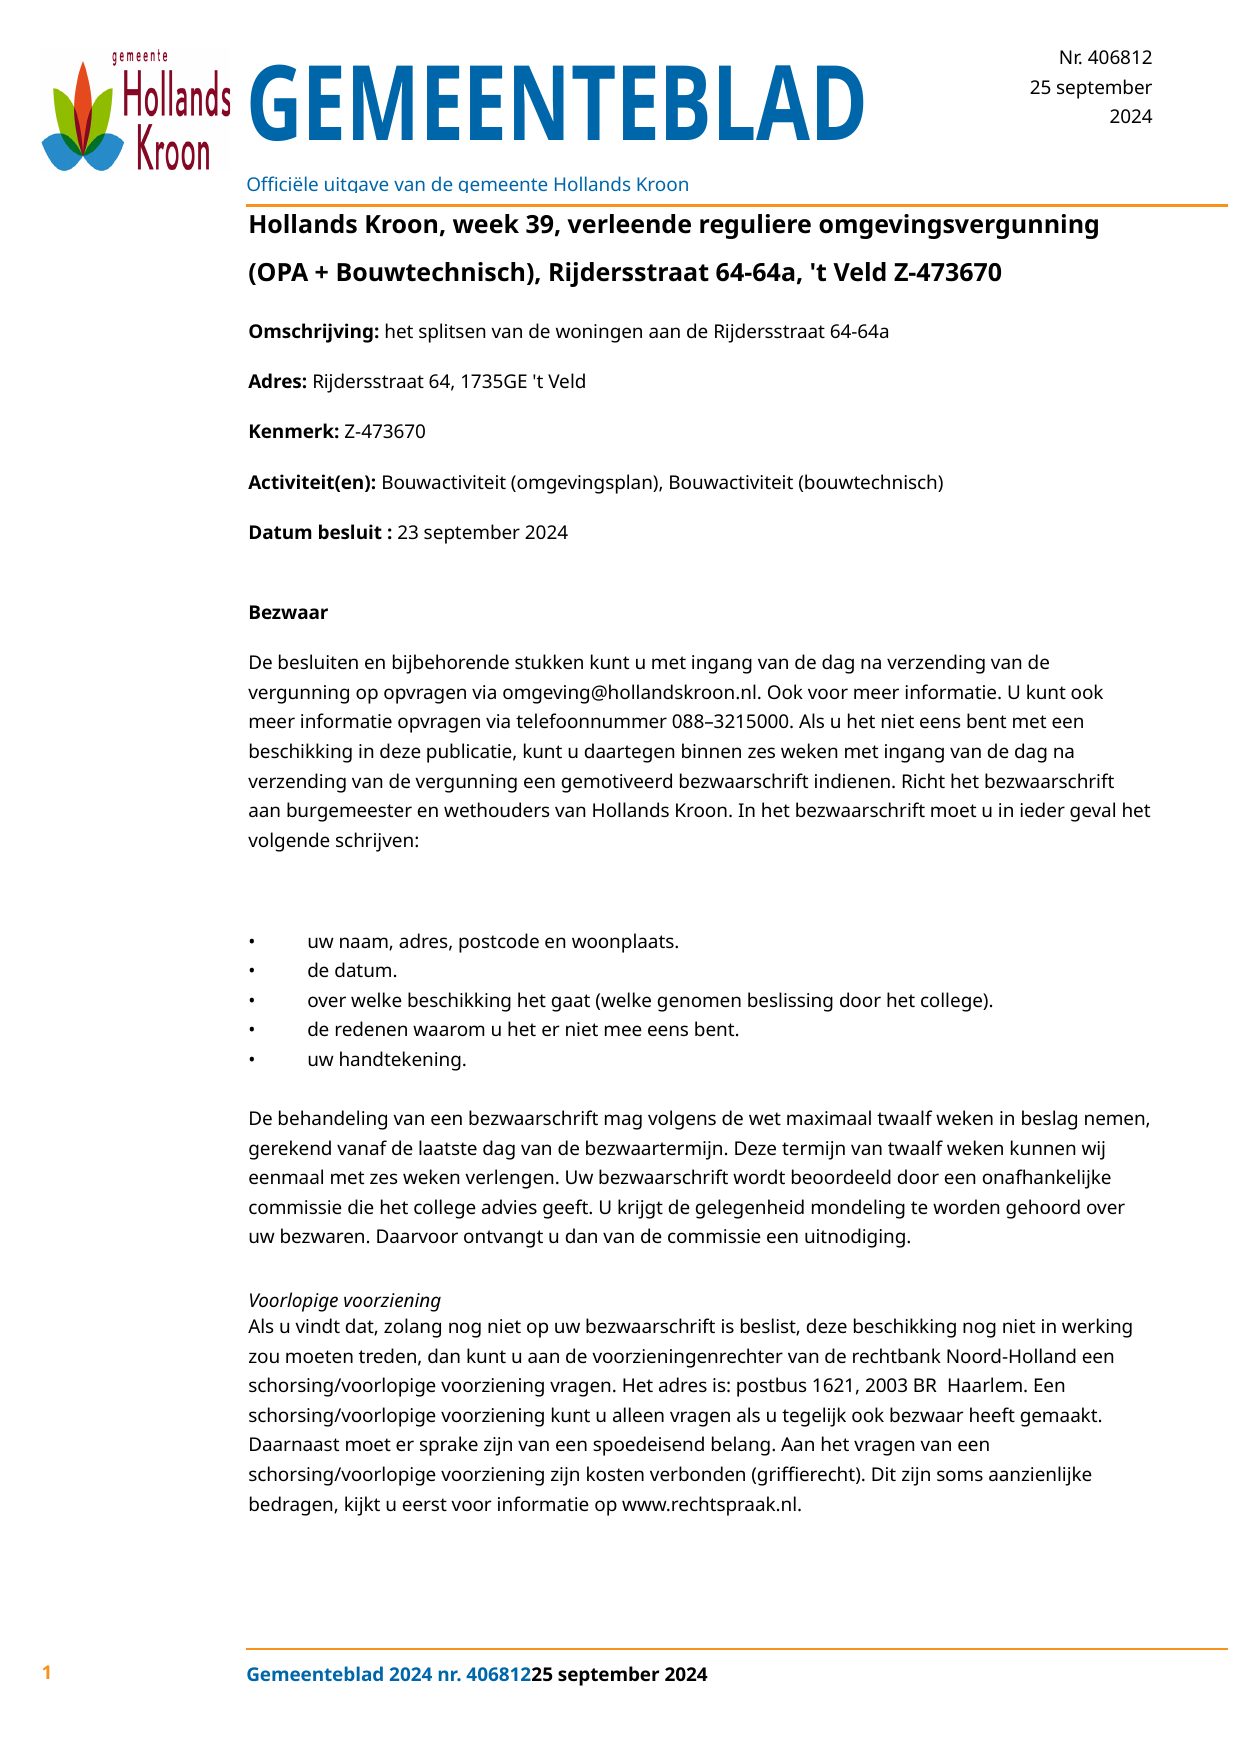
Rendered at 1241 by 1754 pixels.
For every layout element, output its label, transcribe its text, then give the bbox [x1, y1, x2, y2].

text Kenmerk: Z-473670 [248, 419, 1152, 444]
text Bezwaar [248, 599, 1152, 625]
text Datum besluit : 23 september 2024 [248, 519, 1152, 545]
table_header [248, 570, 700, 596]
text Activiteit(en): Bouwactiviteit (omgevingsplan), Bouwactiviteit (bouwtechnisch) [248, 469, 1152, 495]
text Omschrijving: het splitsen van de woningen aan de Rijdersstraat 64-64a [248, 318, 1152, 344]
list de redenen waarom u het er niet mee eens bent. [248, 1017, 1152, 1042]
picture [41, 47, 231, 172]
text Als u vindt dat, zolang nog niet op uw bezwaarschrift is beslist, deze beschikking nog niet in werking zou moeten treden, dan kunt u aan de voorzieningenrechter van de rechtbank Noord-Holland een schorsing/voorlopige voorziening vragen. Het adres is: postbus 1621, 2003 BR Haarlem. Een schorsing/voorlopige voorziening kunt u alleen vragen als u tegelijk ook bezwaar heeft gemaakt. Daarnaast moet er sprake zijn van een spoedeisend belang. Aan het vragen van een schorsing/voorlopige voorziening zijn kosten verbonden (griffierecht). Dit zijn soms aanzienlijke bedragen, kijkt u eerst voor informatie op www.rechtspraak.nl. [248, 1313, 1152, 1517]
text Adres: Rijdersstraat 64, 1735GE 't Veld [248, 368, 1152, 394]
text De behandeling van een bezwaarschrift mag volgens de wet maximaal twaalf weken in beslag nemen, gerekend vanaf de laatste dag van de bezwaartermijn. Deze termijn van twaalf weken kunnen wij eenmaal met zes weken verlengen. Uw bezwaarschrift wordt beoordeeld door een onafhankelijke commissie die het college advies geeft. U krijgt de gelegenheid mondeling te worden gehoord over uw bezwaren. Daarvoor ontvangt u dan van de commissie een uitnodiging. [248, 1105, 1152, 1249]
text Voorlopige voorziening [248, 1288, 1152, 1313]
list uw naam, adres, postcode en woonplaats. [248, 928, 1152, 953]
list de datum. [248, 957, 1152, 983]
text De besluiten en bijbehorende stukken kunt u met ingang van de dag na verzending van de vergunning op opvragen via omgeving@hollandskroon.nl. Ook voor meer informatie. U kunt ook meer informatie opvragen via telefoonnummer 088–3215000. Als u het niet eens bent met een beschikking in deze publicatie, kunt u daartegen binnen zes weken met ingang van de dag na verzending van de vergunning een gemotiveerd bezwaarschrift indienen. Richt het bezwaarschrift aan burgemeester en wethouders van Hollands Kroon. In het bezwaarschrift moet u in ieder geval het volgende schrijven: [248, 649, 1152, 853]
table_header [700, 570, 1152, 596]
list uw handtekening. [248, 1046, 1152, 1072]
list over welke beschikking het gaat (welke genomen beslissing door het college). [248, 987, 1152, 1013]
text Hollands Kroon, week 39, verleende reguliere omgevingsvergunning (OPA + Bouwtechnisch), Rijdersstraat 64-64a, 't Veld Z-473670 [248, 207, 1152, 288]
